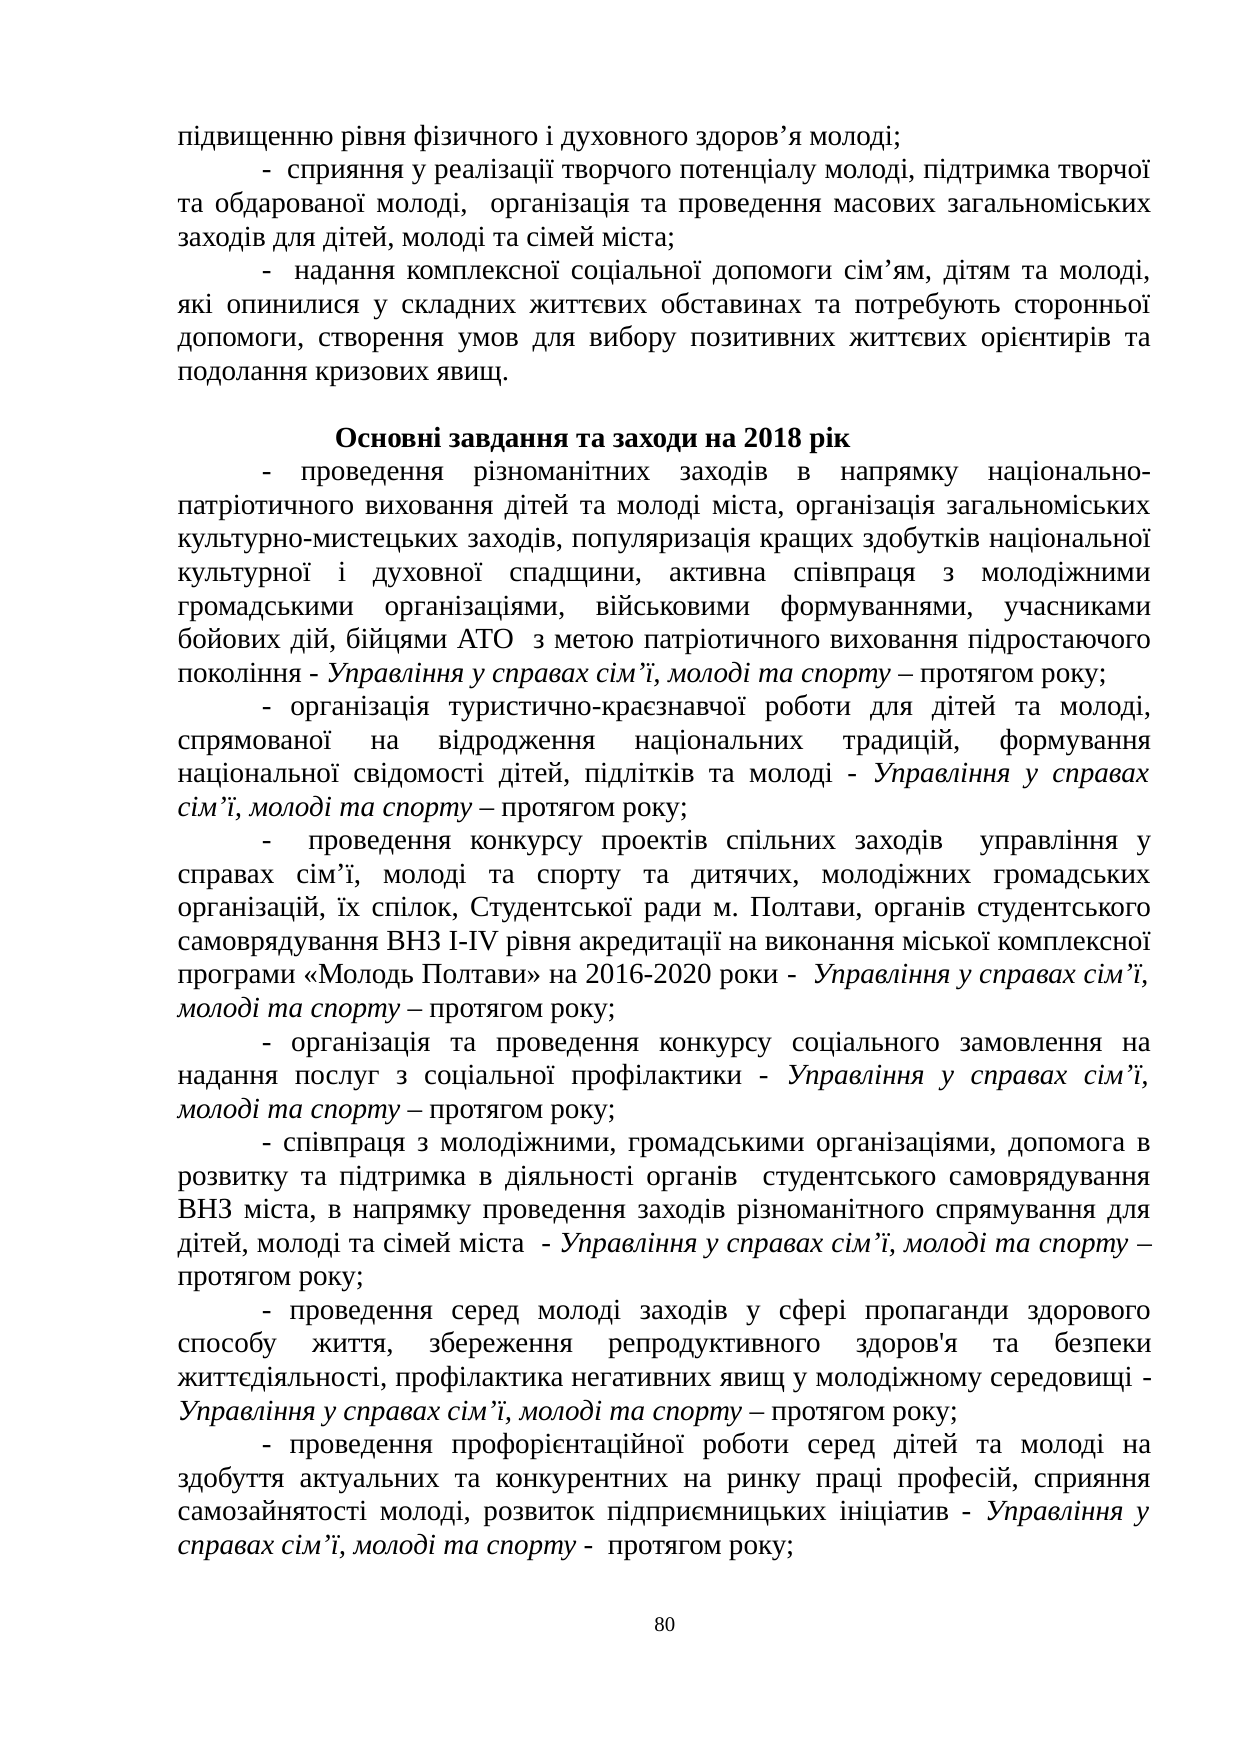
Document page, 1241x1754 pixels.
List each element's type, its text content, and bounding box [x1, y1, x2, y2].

text підвищенню рівня фізичного і духовного здоров’я молоді; [177, 118, 1152, 152]
text - проведення різноманітних заходів в напрямку національно-патріотичного виховання дітей та молоді міста, організація загальноміських культурно-мистецьких заходів, популяризація кращих здобутків національної культурної і духовної спадщини, активна співпраця з молодіжними громадськими організаціями, військовими формуваннями, учасниками бойових дій, бійцями АТО з метою патріотичного виховання підростаючого покоління - Управління у справах сім’ї, молоді та спорту – протягом року; [177, 453, 1152, 688]
text - проведення профорієнтаційної роботи серед дітей та молоді на здобуття актуальних та конкурентних на ринку праці професій, сприяння самозайнятості молоді, розвиток підприємницьких ініціатив - Управління у справах сім’ї, молоді та спорту - протягом року; [177, 1426, 1152, 1560]
text - організація та проведення конкурсу соціального замовлення на надання послуг з соціальної профілактики - Управління у справах сім’ї, молоді та спорту – протягом року; [177, 1024, 1152, 1124]
text - проведення конкурсу проектів спільних заходів управління у справах сім’ї, молоді та спорту та дитячих, молодіжних громадських організацій, їх спілок, Студентської ради м. Полтави, органів студентського самоврядування ВНЗ І-ІV рівня акредитації на виконання міської комплексної програми «Молодь Полтави» на 2016-2020 роки - Управління у справах сім’ї, молоді та спорту – протягом року; [177, 822, 1152, 1024]
text - проведення серед молоді заходів у сфері пропаганди здорового способу життя, збереження репродуктивного здоров'я та безпеки життєдіяльності, профілактика негативних явищ у молодіжному середовищі - Управління у справах сім’ї, молоді та спорту – протягом року; [177, 1292, 1152, 1426]
text Основні завдання та заходи на 2018 рік [177, 420, 1152, 453]
text - співпраця з молодіжними, громадськими організаціями, допомога в розвитку та підтримка в діяльності органів студентського самоврядування ВНЗ міста, в напрямку проведення заходів різноманітного спрямування для дітей, молоді та сімей міста - Управління у справах сім’ї, молоді та спорту – протягом року; [177, 1124, 1152, 1292]
text - сприяння у реалізації творчого потенціалу молоді, підтримка творчої та обдарованої молоді, організація та проведення масових загальноміських заходів для дітей, молоді та сімей міста; [177, 152, 1152, 252]
text - надання комплексної соціальної допомоги сім’ям, дітям та молоді, які опинилися у складних життєвих обставинах та потребують сторонньої допомоги, створення умов для вибору позитивних життєвих орієнтирів та подолання кризових явищ. [177, 252, 1152, 386]
text - організація туристично-краєзнавчої роботи для дітей та молоді, спрямованої на відродження національних традицій, формування національної свідомості дітей, підлітків та молоді - Управління у справах сім’ї, молоді та спорту – протягом року; [177, 688, 1152, 822]
